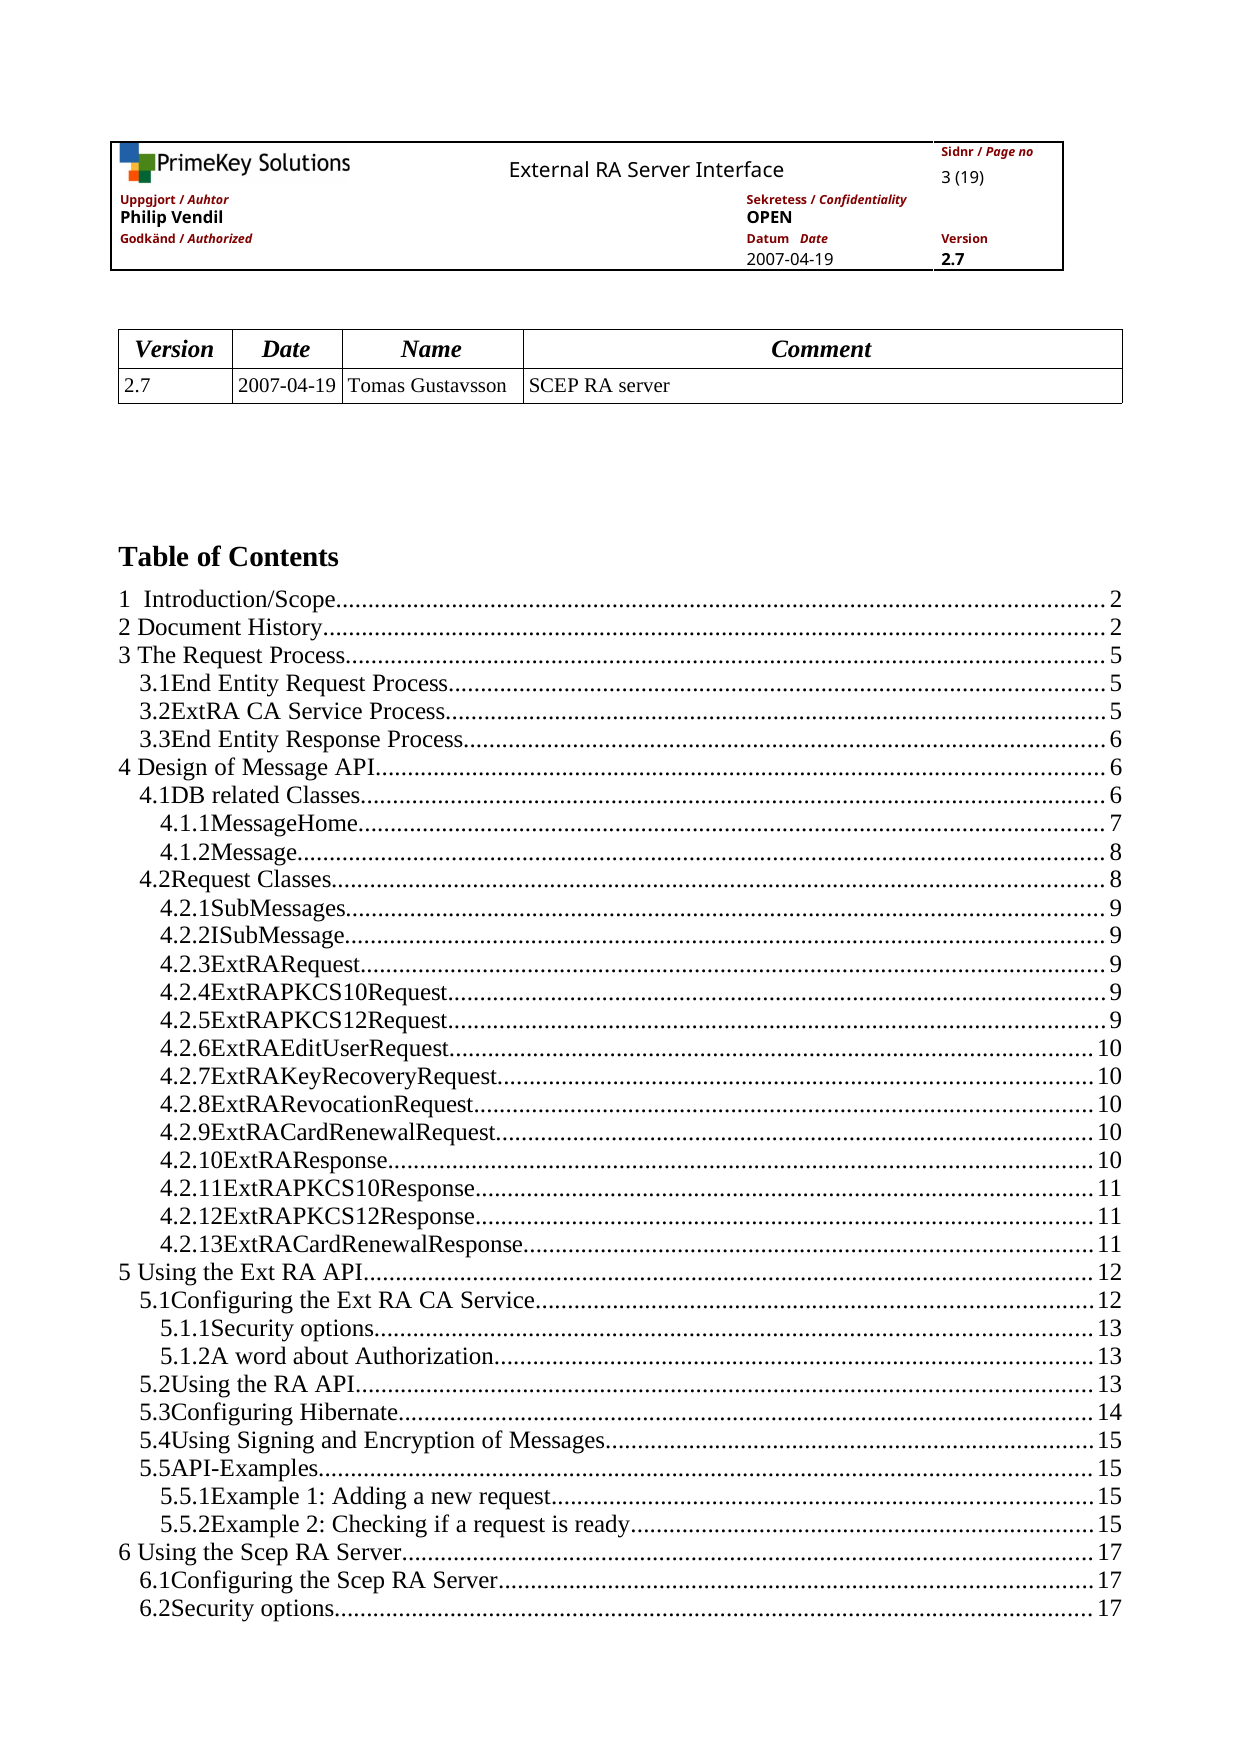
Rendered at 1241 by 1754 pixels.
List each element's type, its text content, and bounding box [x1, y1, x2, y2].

text 5.3Configuring Hibernate 14 [139, 1398, 1122, 1426]
text 4.2.9ExtRACardRenewalRequest 10 [160, 1118, 1122, 1146]
text 5.5.2Example 2: Checking if a request is ready 15 [160, 1510, 1122, 1538]
table_cell Tomas Gustavsson [343, 369, 523, 403]
text 4.1.1MessageHome 7 [160, 809, 1122, 837]
text 4.2.3ExtRARequest 9 [160, 949, 1122, 977]
text 5.1Configuring the Ext RA CA Service 12 [139, 1286, 1122, 1314]
table_header Date [233, 330, 342, 368]
text 4.2.11ExtRAPKCS10Response 11 [160, 1174, 1122, 1202]
text 4.2.5ExtRAPKCS12Request 9 [160, 1006, 1122, 1033]
text 3.3End Entity Response Process 6 [139, 725, 1122, 753]
text 3.2ExtRA CA Service Process 5 [139, 697, 1122, 725]
text 3.1End Entity Request Process 5 [139, 669, 1122, 697]
table_header Version [119, 330, 232, 368]
subtitle Table of Contents [118, 540, 1122, 573]
table_cell SCEP RA server [524, 369, 1122, 403]
table_cell 2007-04-19 [233, 369, 342, 403]
text 4.2.13ExtRACardRenewalResponse 11 [160, 1230, 1122, 1258]
text 4.2.6ExtRAEditUserRequest 10 [160, 1033, 1122, 1062]
text 6.1Configuring the Scep RA Server 17 [139, 1566, 1122, 1594]
text 4.1.2Message 8 [160, 837, 1122, 865]
table_cell 2.7 [119, 369, 232, 403]
text 4.2.10ExtRAResponse 10 [160, 1146, 1122, 1174]
text 4.2.4ExtRAPKCS10Request 9 [160, 977, 1122, 1006]
text 4.2.8ExtRARevocationRequest 10 [160, 1089, 1122, 1118]
text 5.2Using the RA API 13 [139, 1370, 1122, 1398]
text 6 Using the Scep RA Server 17 [118, 1538, 1122, 1566]
table_header Name [343, 330, 523, 368]
text 4 Design of Message API 6 [118, 753, 1122, 781]
text 5.1.2A word about Authorization 13 [160, 1342, 1122, 1370]
text 4.2.7ExtRAKeyRecoveryRequest 10 [160, 1062, 1122, 1089]
text 4.2Request Classes 8 [139, 865, 1122, 893]
text 2 Document History 2 [118, 613, 1122, 641]
text 4.1DB related Classes 6 [139, 781, 1122, 809]
text 5 Using the Ext RA API 12 [118, 1258, 1122, 1286]
text 6.2Security options 17 [139, 1594, 1122, 1622]
text 4.2.1SubMessages 9 [160, 893, 1122, 921]
text 4.2.2ISubMessage 9 [160, 921, 1122, 949]
text 1 Introduction/Scope 2 [118, 585, 1122, 613]
text 5.5API-Examples 15 [139, 1454, 1122, 1482]
text 3 The Request Process 5 [118, 641, 1122, 669]
text 5.5.1Example 1: Adding a new request 15 [160, 1482, 1122, 1510]
text 5.1.1Security options 13 [160, 1314, 1122, 1342]
text 4.2.12ExtRAPKCS12Response 11 [160, 1202, 1122, 1230]
text 5.4Using Signing and Encryption of Messages 15 [139, 1426, 1122, 1454]
table_header Comment [524, 330, 1122, 368]
